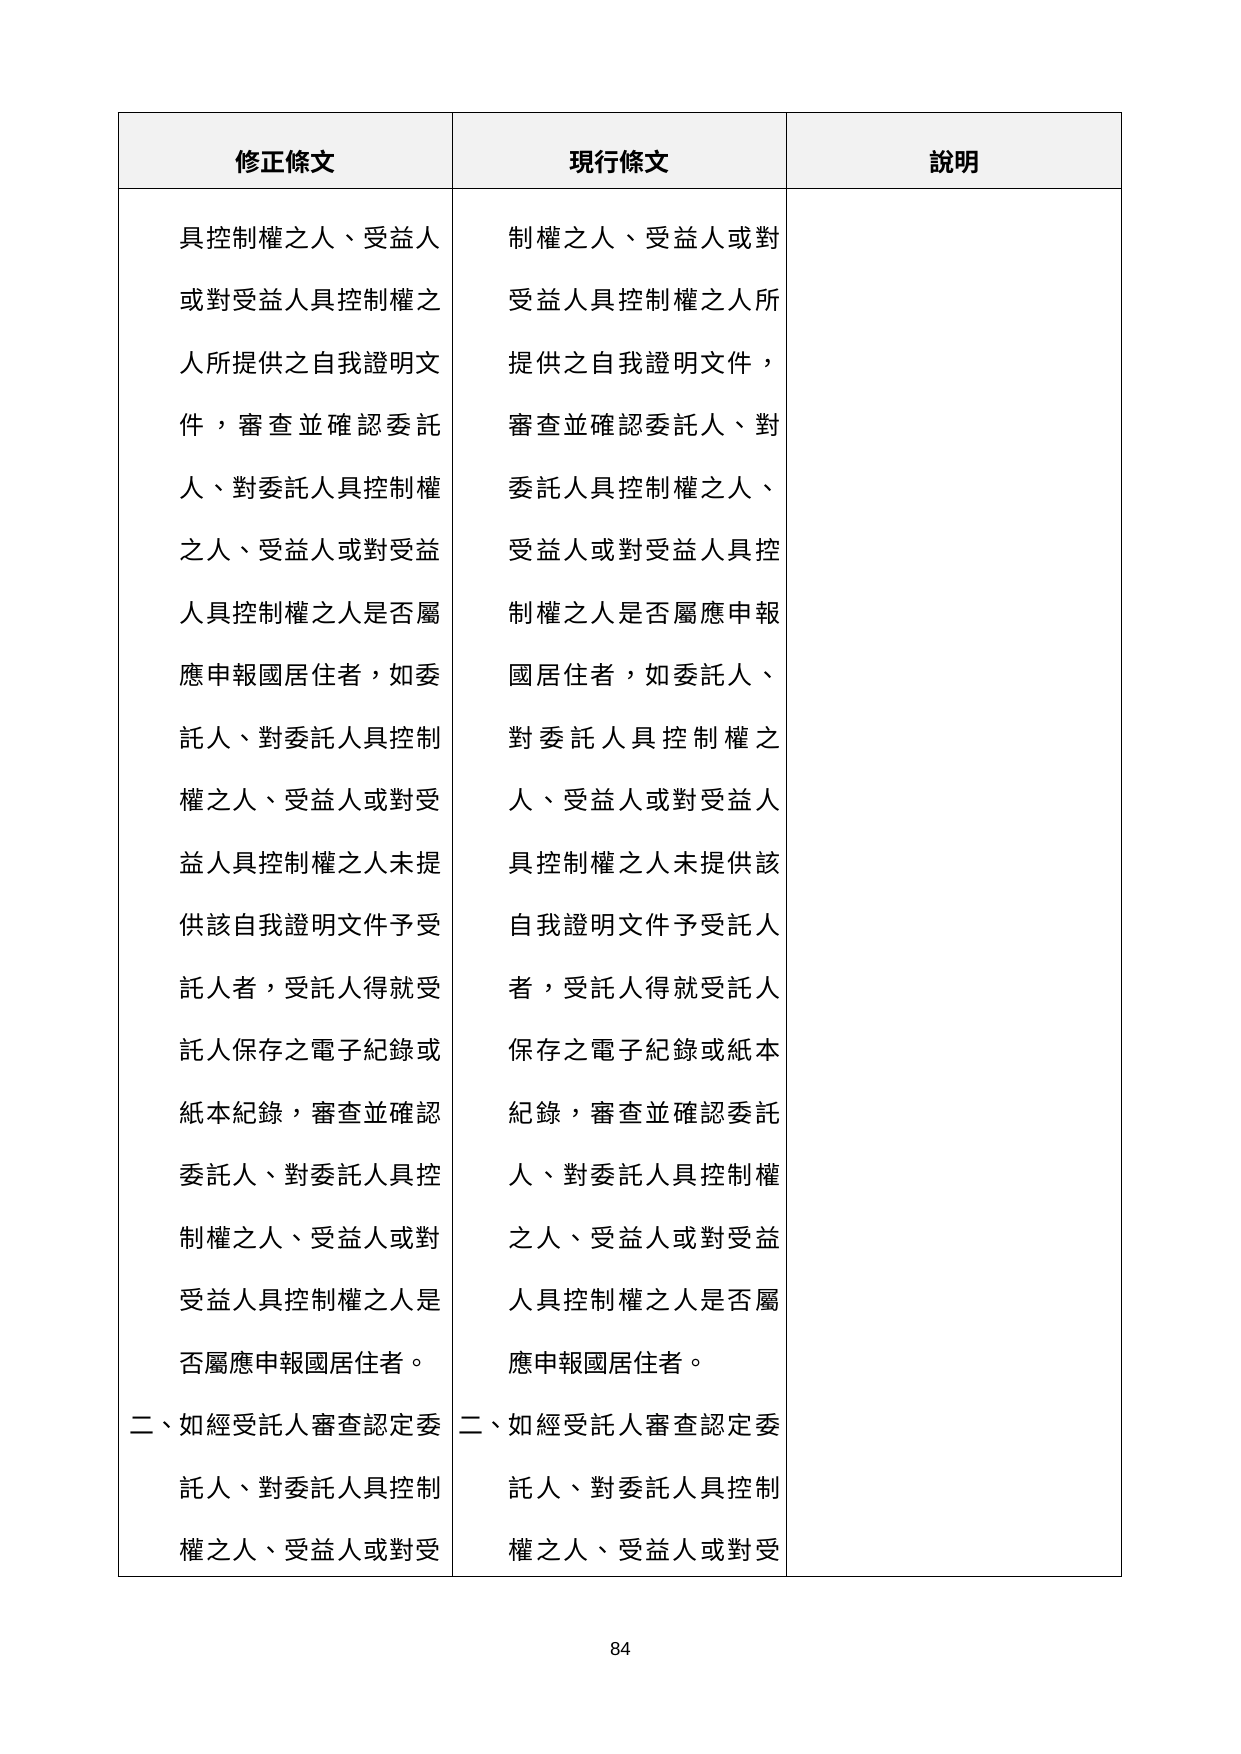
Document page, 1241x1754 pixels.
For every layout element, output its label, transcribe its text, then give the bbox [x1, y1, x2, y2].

table_cell 制權之人、受益人或對受益人具控制權之人所提供之自我證明文件，審查並確認委託人、對委託人具控制權之人、受益人或對受益人具控制權之人是否屬應申報國居住者，如委託人、對委託人具控制權之人、受益人或對受益人具控制權之人未提供該自我證明文件予受託人者，受託人得就受託人保存之電子紀錄或紙本紀錄，審查並確認委託人、對委託人具控制權之人、受益人或對受益人具控制權之人是否屬應申報國居住者。 二、 如經受託人審查認定委託人、對委託人具控制權之人、受益人或對受 [453, 189, 786, 1576]
table_cell 具控制權之人、受益人或對受益人具控制權之人所提供之自我證明文件，審查並確認委託人、對委託人具控制權之人、受益人或對受益人具控制權之人是否屬應申報國居住者，如委託人、對委託人具控制權之人、受益人或對受益人具控制權之人未提供該自我證明文件予受託人者，受託人得就受託人保存之電子紀錄或紙本紀錄，審查並確認委託人、對委託人具控制權之人、受益人或對受益人具控制權之人是否屬應申報國居住者。 二、 如經受託人審查認定委託人、對委託人具控制權之人、受益人或對受 [119, 189, 452, 1576]
table_header 現行條文 [453, 113, 786, 188]
table_header 修正條文 [119, 113, 452, 188]
table_cell [787, 189, 1121, 1576]
table_header 說明 [787, 113, 1121, 188]
